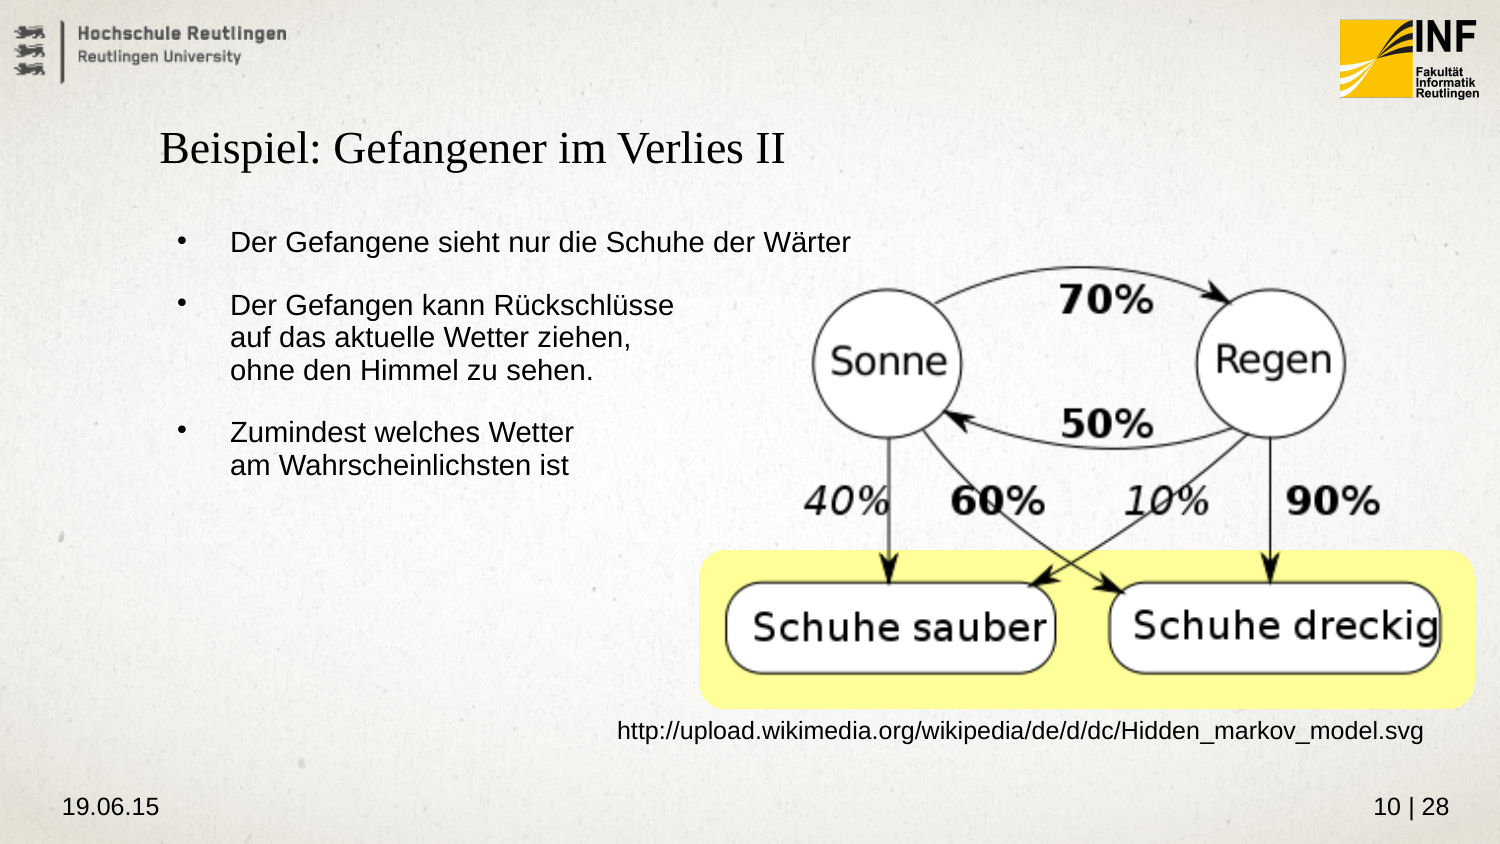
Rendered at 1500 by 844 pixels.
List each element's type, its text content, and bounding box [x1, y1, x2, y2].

text_box http://upload.wikimedia.org/wikipedia/de/d/dc/Hidden_markov_model.svg [602, 708, 1460, 754]
title Beispiel: Gefangener im Verlies II [159, 106, 1341, 188]
picture [0, 0, 1500, 844]
text_box [699, 550, 1475, 709]
list Der Gefangene sieht nur die Schuhe der Wärter Der Gefangen kann Rückschlüsse auf das aktuelle Wetter ziehen, ohne den Himmel zu sehen. Zumindest welches Wetter am Wahrscheinlichsten ist [159, 224, 1341, 732]
